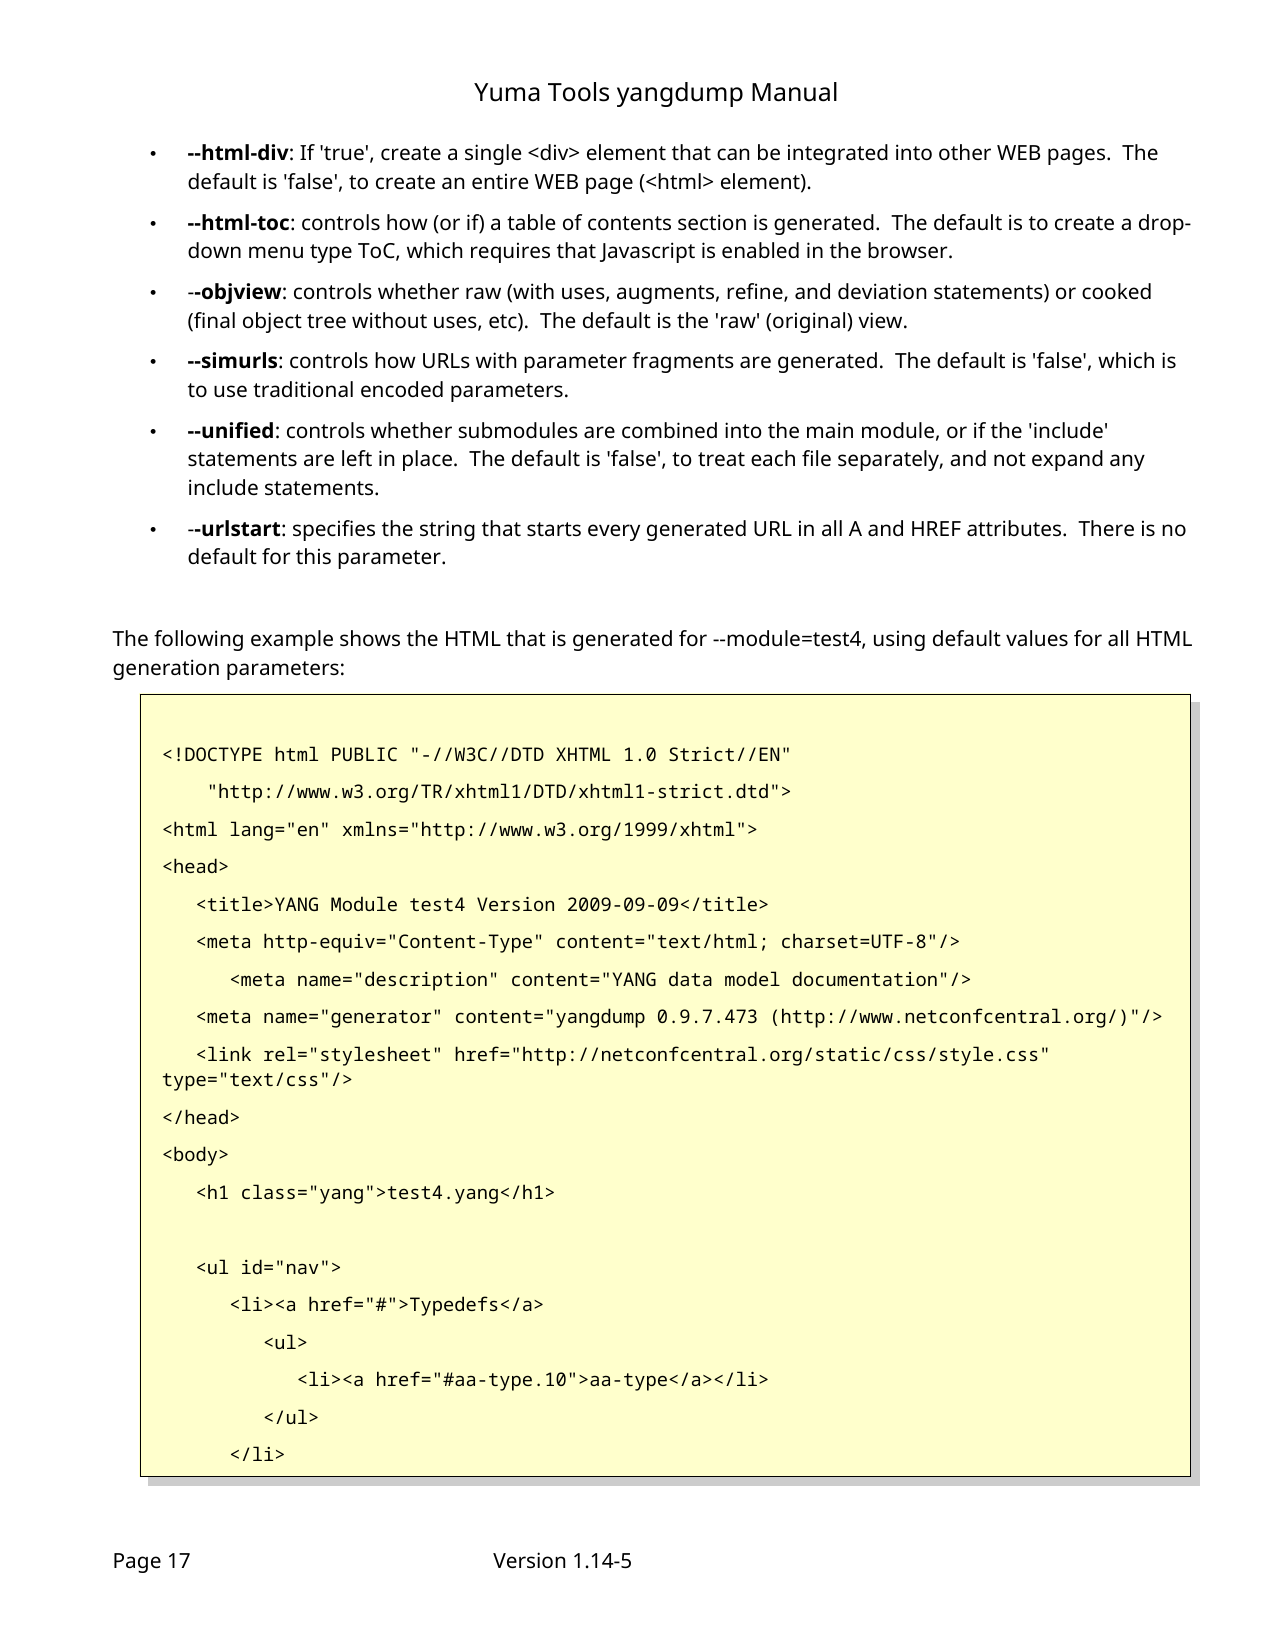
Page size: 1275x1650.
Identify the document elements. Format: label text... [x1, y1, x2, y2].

text <h1 class="yang">test4.yang</h1> [141, 1169, 1190, 1204]
text </ul> [141, 1394, 1190, 1429]
text The following example shows the HTML that is generated for --module=test4, using default values for all HTML generation parameters: [112, 624, 1200, 681]
list --unified: controls whether submodules are combined into the main module, or if the 'include' statements are left in place. The default is 'false', to treat each file separately, and not expand any include statements. [150, 416, 1200, 501]
text <ul> [141, 1319, 1190, 1354]
text <li><a href="#aa-type.10">aa-type</a></li> [141, 1357, 1190, 1392]
text <li><a href="#">Typedefs</a> [141, 1282, 1190, 1317]
list --html-toc: controls how (or if) a table of contents section is generated. The default is to create a drop-down menu type ToC, which requires that Javascript is enabled in the browser. [150, 208, 1200, 265]
list --urlstart: specifies the string that starts every generated URL in all A and HREF attributes. There is no default for this parameter. [150, 514, 1200, 571]
text <!DOCTYPE html PUBLIC "-//W3C//DTD XHTML 1.0 Strict//EN" [141, 731, 1190, 767]
text <html lang="en" xmlns="http://www.w3.org/1999/xhtml"> [141, 806, 1190, 842]
text "http://www.w3.org/TR/xhtml1/DTD/xhtml1-strict.dtd"> [141, 768, 1190, 804]
list --objview: controls whether raw (with uses, augments, refine, and deviation statements) or cooked (final object tree without uses, etc). The default is the 'raw' (original) view. [150, 277, 1200, 334]
text <body> [141, 1132, 1190, 1167]
text <meta name="description" content="YANG data model documentation"/> [141, 956, 1190, 992]
list --simurls: controls how URLs with parameter fragments are generated. The default is 'false', which is to use traditional encoded parameters. [150, 347, 1200, 403]
text <ul id="nav"> [141, 1244, 1190, 1279]
text </li> [141, 1432, 1190, 1476]
text <title>YANG Module test4 Version 2009-09-09</title> [141, 881, 1190, 917]
text <meta http-equiv="Content-Type" content="text/html; charset=UTF-8"/> [141, 918, 1190, 954]
text </head> [141, 1094, 1190, 1129]
list --html-div: If 'true', create a single <div> element that can be integrated into other WEB pages. The default is 'false', to create an entire WEB page (<html> element). [150, 138, 1200, 195]
text <head> [141, 843, 1190, 879]
text <link rel="stylesheet" href="http://netconfcentral.org/static/css/style.css" type="text/css"/> [141, 1031, 1190, 1092]
text <meta name="generator" content="yangdump 0.9.7.473 (http://www.netconfcentral.org/)"/> [141, 993, 1190, 1029]
